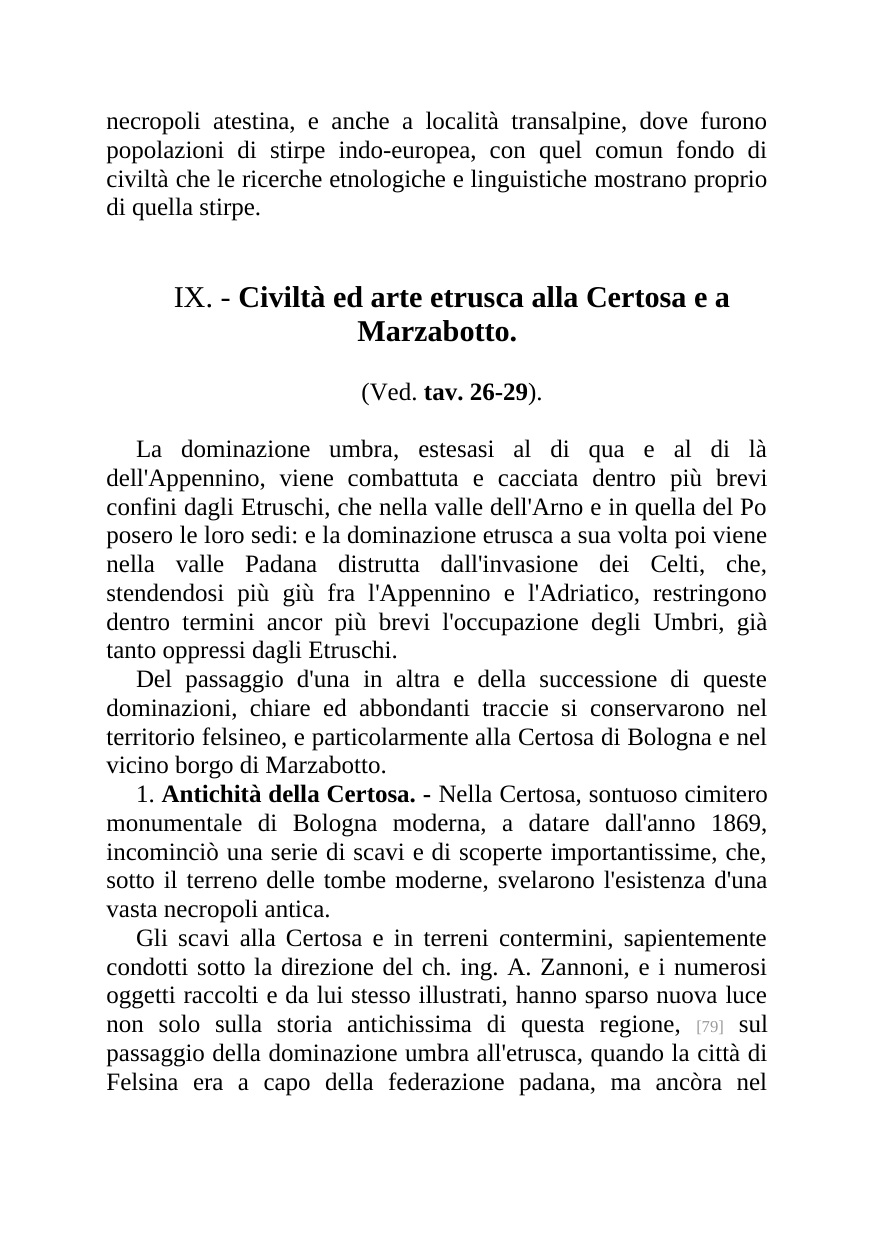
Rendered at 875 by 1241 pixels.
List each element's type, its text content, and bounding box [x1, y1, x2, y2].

text (Ved. tav. 26-29). [106, 377, 768, 406]
text Del passaggio d'una in altra e della successione di queste dominazioni, chiare ed abbondanti traccie si conservarono nel territorio felsineo, e particolarmente alla Certosa di Bologna e nel vicino borgo di Marzabotto. [106, 664, 768, 779]
text Gli scavi alla Certosa e in terreni contermini, sapientemente condotti sotto la direzione del ch. ing. A. Zannoni, e i numerosi oggetti raccolti e da lui stesso illustrati, hanno sparso nuova luce non solo sulla storia antichissima di questa regione, [79] sul passaggio della dominazione umbra all'etrusca, quando la città di Felsina era a capo della federazione padana, ma ancòra nel [106, 923, 768, 1096]
text La dominazione umbra, estesasi al di qua e al di là dell'Appennino, viene combattuta e cacciata dentro più brevi confini dagli Etruschi, che nella valle dell'Arno e in quella del Po posero le loro sedi: e la dominazione etrusca a sua volta poi viene nella valle Padana distrutta dall'invasione dei Celti, che, stendendosi più giù fra l'Appennino e l'Adriatico, restringono dentro termini ancor più brevi l'occupazione degli Umbri, già tanto oppressi dagli Etruschi. [106, 434, 768, 664]
text 1. Antichità della Certosa. - Nella Certosa, sontuoso cimitero monumentale di Bologna moderna, a datare dall'anno 1869, incominciò una serie di scavi e di scoperte importantissime, che, sotto il terreno delle tombe moderne, svelarono l'esistenza d'una vasta necropoli antica. [106, 779, 768, 923]
text necropoli atestina, e anche a località transalpine, dove furono popolazioni di stirpe indo-europea, con quel comun fondo di civiltà che le ricerche etnologiche e linguistiche mostrano proprio di quella stirpe. [106, 106, 768, 221]
subtitle IX. - Civiltà ed arte etrusca alla Certosa e a Marzabotto. [106, 279, 768, 348]
